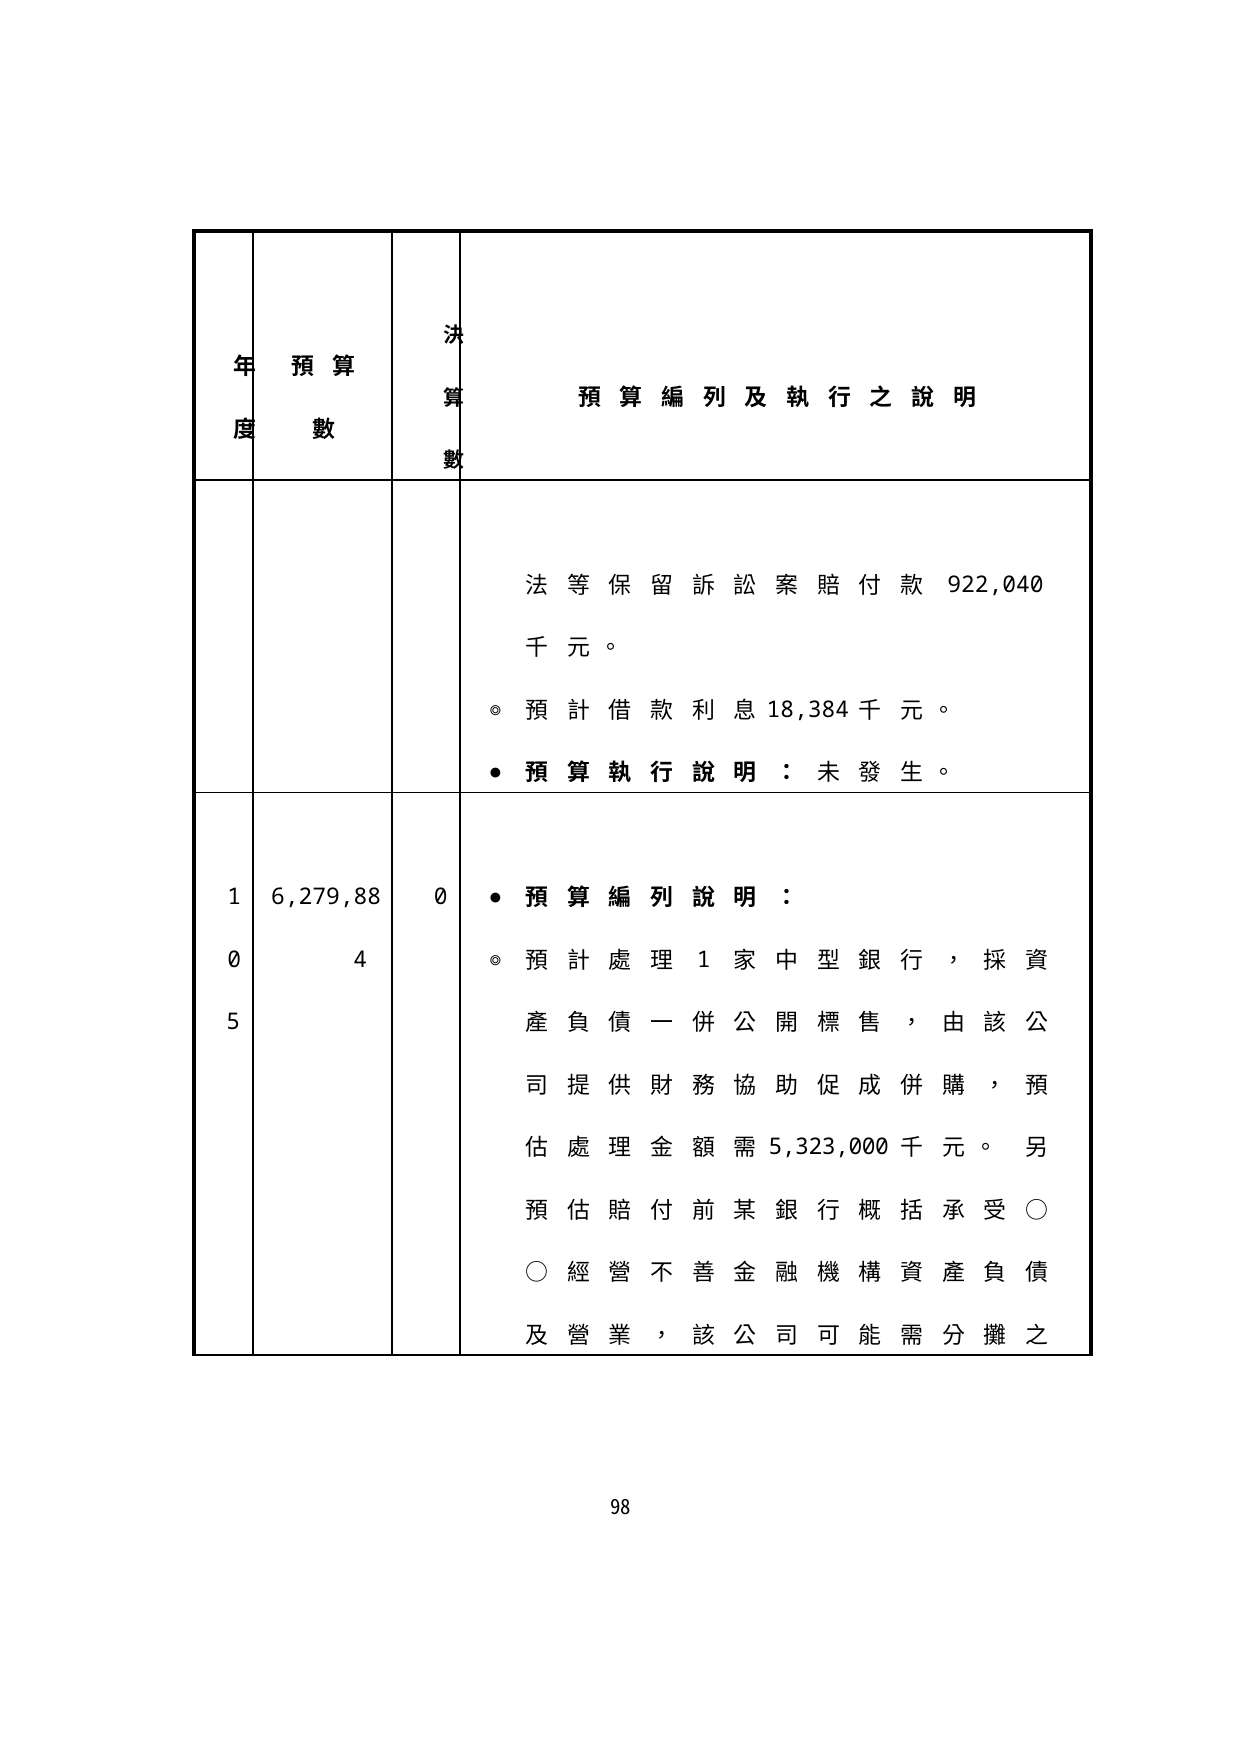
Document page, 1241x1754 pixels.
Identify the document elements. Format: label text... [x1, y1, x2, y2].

table_cell ●預算編列說明： ◎預計處理1家中型銀行，採資產負債一併公開標售，由該公司提供財務協助促成併購，預估處理金額需5,323,000千元。另預估賠付前某銀行概括承受○○經營不善金融機構資產負債及營業，該公司可能需分攤之 [461, 793, 1089, 1354]
table_cell 6,279,884 [254, 793, 391, 1354]
table_header 預算數 [254, 233, 391, 479]
table_header 決算數 [393, 233, 459, 479]
table_cell [393, 481, 459, 792]
table_cell [196, 481, 252, 792]
table_header 年度 [196, 233, 252, 479]
table_cell 105 [196, 793, 252, 1354]
table_cell 0 [393, 793, 459, 1354]
table_header 預算編列及執行之說明 [461, 233, 1089, 479]
table_cell [254, 481, 391, 792]
table_cell 法等保留訴訟案賠付款922,040千元。 ◎預計借款利息18,384千元。 ●預算執行說明：未發生。 [461, 481, 1089, 792]
